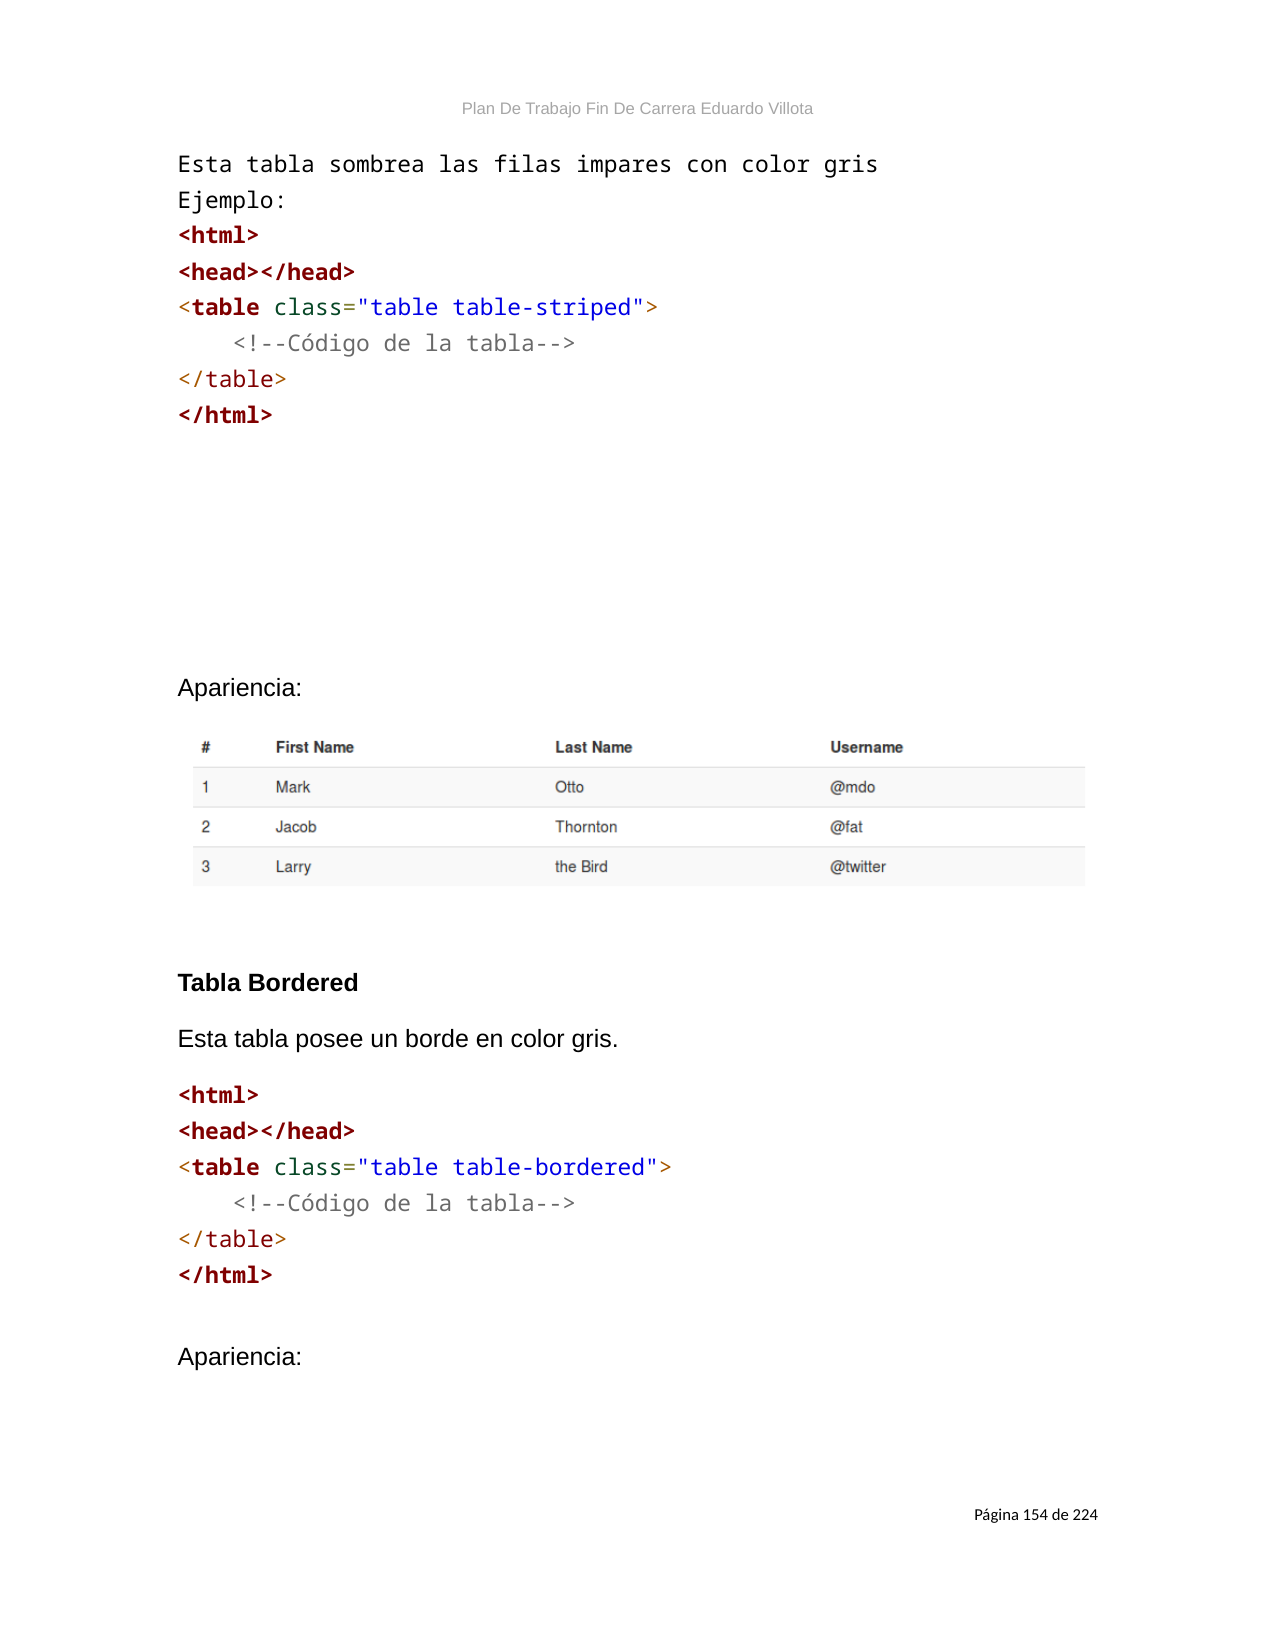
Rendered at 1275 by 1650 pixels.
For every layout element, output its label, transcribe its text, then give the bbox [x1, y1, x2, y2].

text <!--Código de la tabla--> [177, 327, 1098, 358]
text <!--Código de la tabla--> [177, 1187, 1098, 1218]
picture [177, 728, 1098, 898]
text Esta tabla sombrea las filas impares con color gris [177, 148, 1098, 179]
text <head></head> [177, 1115, 1098, 1146]
text <html> [177, 1079, 1098, 1110]
text </html> [177, 399, 1098, 430]
text <table class="table table-striped"> [177, 291, 1098, 323]
text Tabla Bordered [177, 968, 1098, 997]
text <head></head> [177, 255, 1098, 287]
text </table> [177, 1223, 1098, 1254]
text <html> [177, 219, 1098, 251]
text </html> [177, 1259, 1098, 1290]
text Apariencia: [177, 673, 1098, 701]
text Apariencia: [177, 1342, 1098, 1370]
text <table class="table table-bordered"> [177, 1151, 1098, 1182]
text Ejemplo: [177, 183, 1098, 215]
text Esta tabla posee un borde en color gris. [177, 1023, 1098, 1052]
text </table> [177, 363, 1098, 394]
